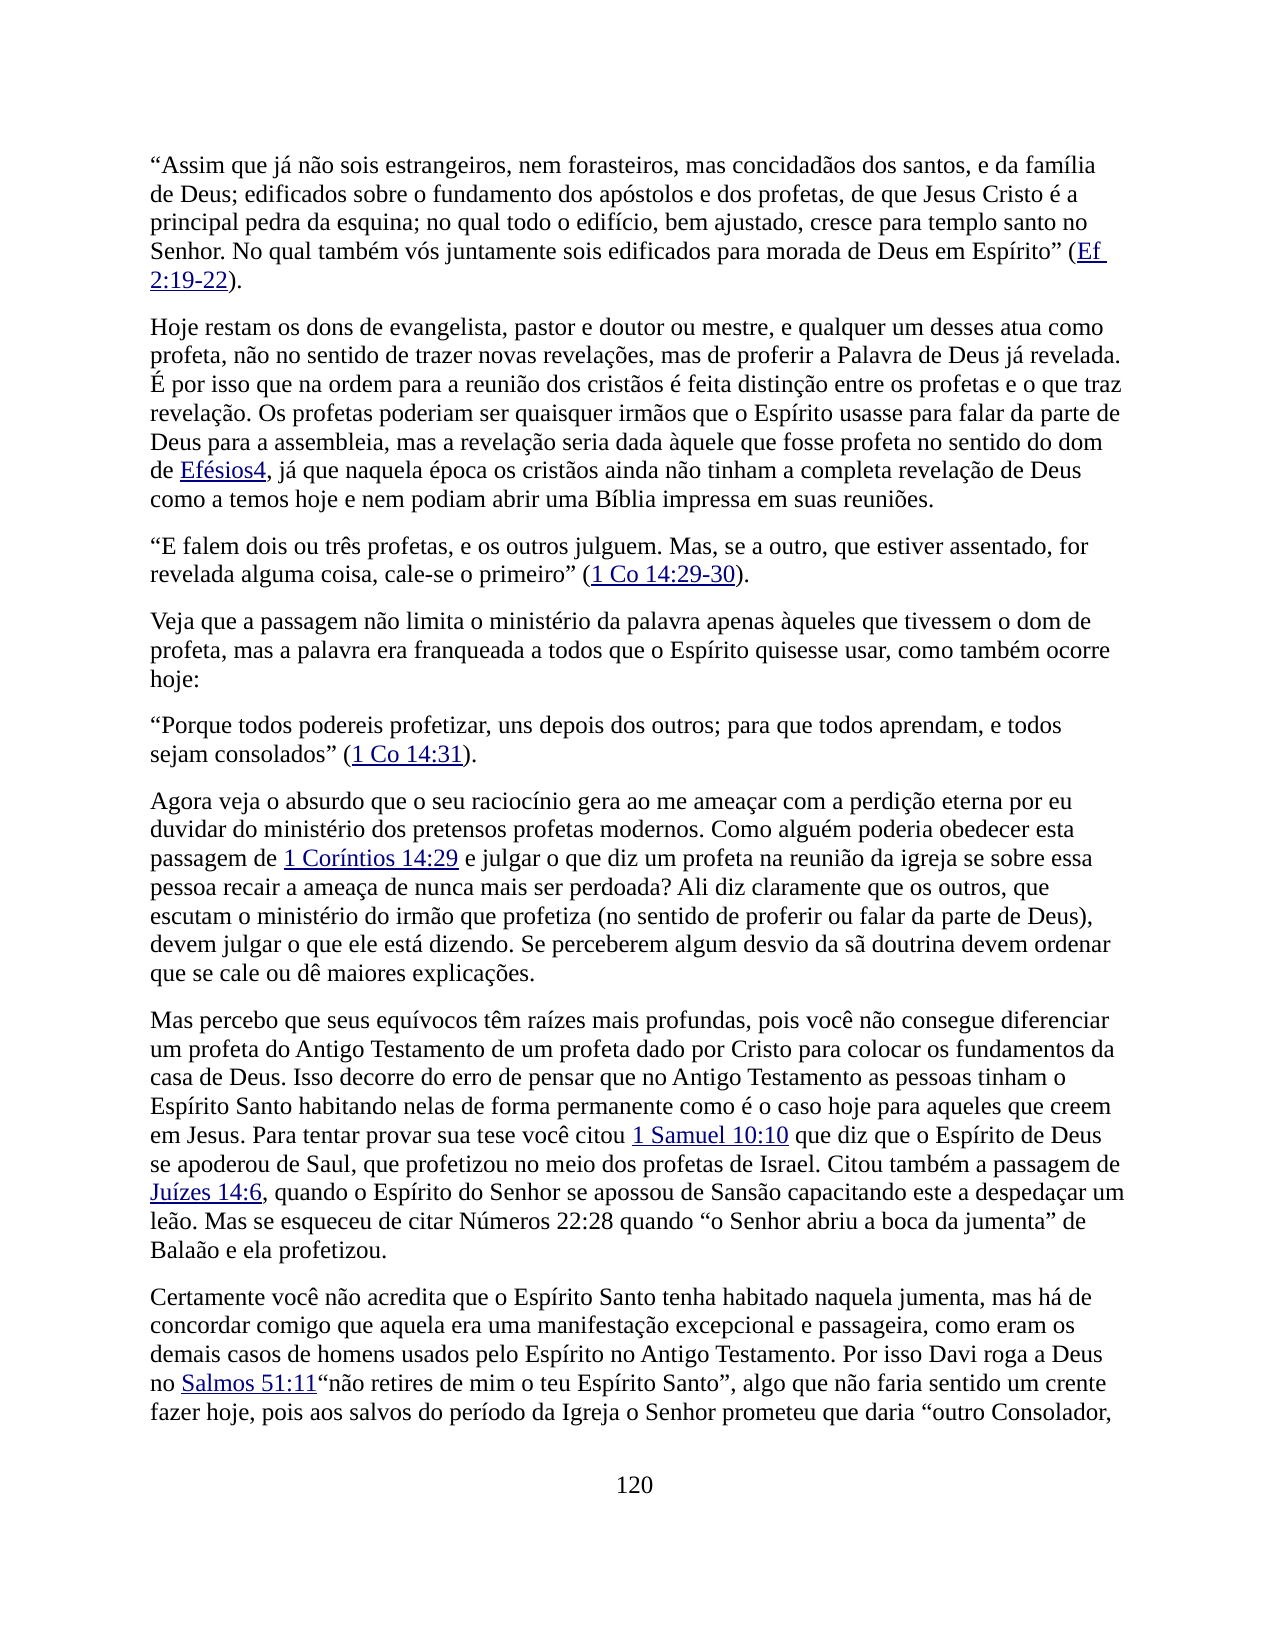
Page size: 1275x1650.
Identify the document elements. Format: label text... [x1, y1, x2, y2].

text Certamente você não acredita que o Espírito Santo tenha habitado naquela jumenta, mas há de concordar comigo que aquela era uma manifestação excepcional e passageira, como eram os demais casos de homens usados pelo Espírito no Antigo Testamento. Por isso Davi roga a Deus no Salmos 51:11“não retires de mim o teu Espírito Santo”, algo que não faria sentido um crente fazer hoje, pois aos salvos do período da Igreja o Senhor prometeu que daria “outro Consolador, [150, 1282, 1125, 1425]
text Veja que a passagem não limita o ministério da palavra apenas àqueles que tivessem o dom de profeta, mas a palavra era franqueada a todos que o Espírito quisesse usar, como também ocorre hoje: [150, 606, 1125, 692]
text Hoje restam os dons de evangelista, pastor e doutor ou mestre, e qualquer um desses atua como profeta, não no sentido de trazer novas revelações, mas de proferir a Palavra de Deus já revelada. É por isso que na ordem para a reunião dos cristãos é feita distinção entre os profetas e o que traz revelação. Os profetas poderiam ser quaisquer irmãos que o Espírito usasse para falar da parte de Deus para a assembleia, mas a revelação seria dada àquele que fosse profeta no sentido do dom de Efésios4, já que naquela época os cristãos ainda não tinham a completa revelação de Deus como a temos hoje e nem podiam abrir uma Bíblia impressa em suas reuniões. [150, 312, 1125, 513]
text “E falem dois ou três profetas, e os outros julguem. Mas, se a outro, que estiver assentado, for revelada alguma coisa, cale-se o primeiro” (1 Co 14:29-30). [150, 531, 1125, 588]
text Agora veja o absurdo que o seu raciocínio gera ao me ameaçar com a perdição eterna por eu duvidar do ministério dos pretensos profetas modernos. Como alguém poderia obedecer esta passagem de 1 Coríntios 14:29 e julgar o que diz um profeta na reunião da igreja se sobre essa pessoa recair a ameaça de nunca mais ser perdoada? Ali diz claramente que os outros, que escutam o ministério do irmão que profetiza (no sentido de proferir ou falar da parte de Deus), devem julgar o que ele está dizendo. Se perceberem algum desvio da sã doutrina devem ordenar que se cale ou dê maiores explicações. [150, 786, 1125, 987]
text “Porque todos podereis profetizar, uns depois dos outros; para que todos aprendam, e todos sejam consolados” (1 Co 14:31). [150, 710, 1125, 768]
text “Assim que já não sois estrangeiros, nem forasteiros, mas concidadãos dos santos, e da família de Deus; edificados sobre o fundamento dos apóstolos e dos profetas, de que Jesus Cristo é a principal pedra da esquina; no qual todo o edifício, bem ajustado, cresce para templo santo no Senhor. No qual também vós juntamente sois edificados para morada de Deus em Espírito” (Ef 2:19-22). [150, 150, 1125, 294]
text Mas percebo que seus equívocos têm raízes mais profundas, pois você não consegue diferenciar um profeta do Antigo Testamento de um profeta dado por Cristo para colocar os fundamentos da casa de Deus. Isso decorre do erro de pensar que no Antigo Testamento as pessoas tinham o Espírito Santo habitando nelas de forma permanente como é o caso hoje para aqueles que creem em Jesus. Para tentar provar sua tese você citou 1 Samuel 10:10 que diz que o Espírito de Deus se apoderou de Saul, que profetizou no meio dos profetas de Israel. Citou também a passagem de Juízes 14:6, quando o Espírito do Senhor se apossou de Sansão capacitando este a despedaçar um leão. Mas se esqueceu de citar Números 22:28 quando “o Senhor abriu a boca da jumenta” de Balaão e ela profetizou. [150, 1005, 1125, 1264]
